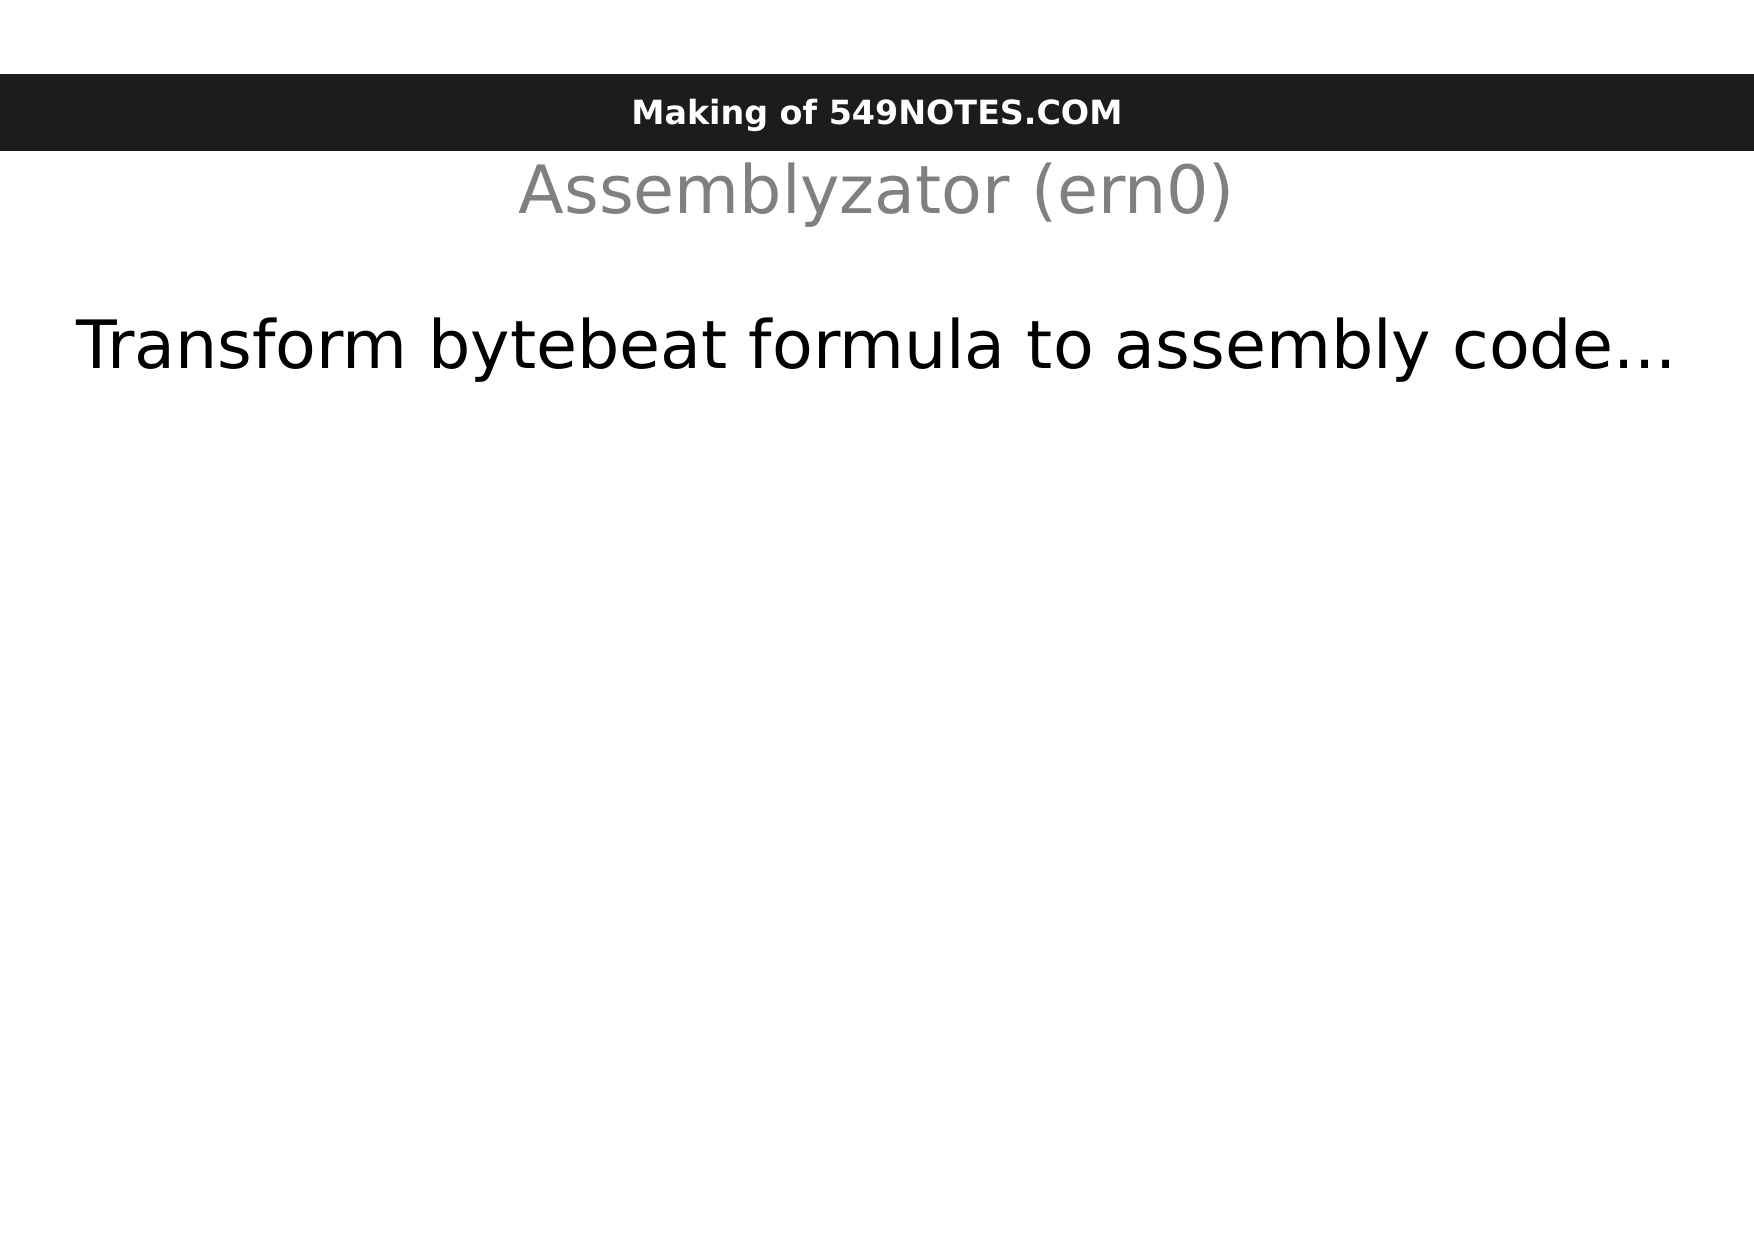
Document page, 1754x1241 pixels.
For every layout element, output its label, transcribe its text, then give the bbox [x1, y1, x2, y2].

text Assemblyzator (ern0) [0, 151, 1754, 229]
text Transform bytebeat formula to assembly code... [0, 307, 1754, 384]
